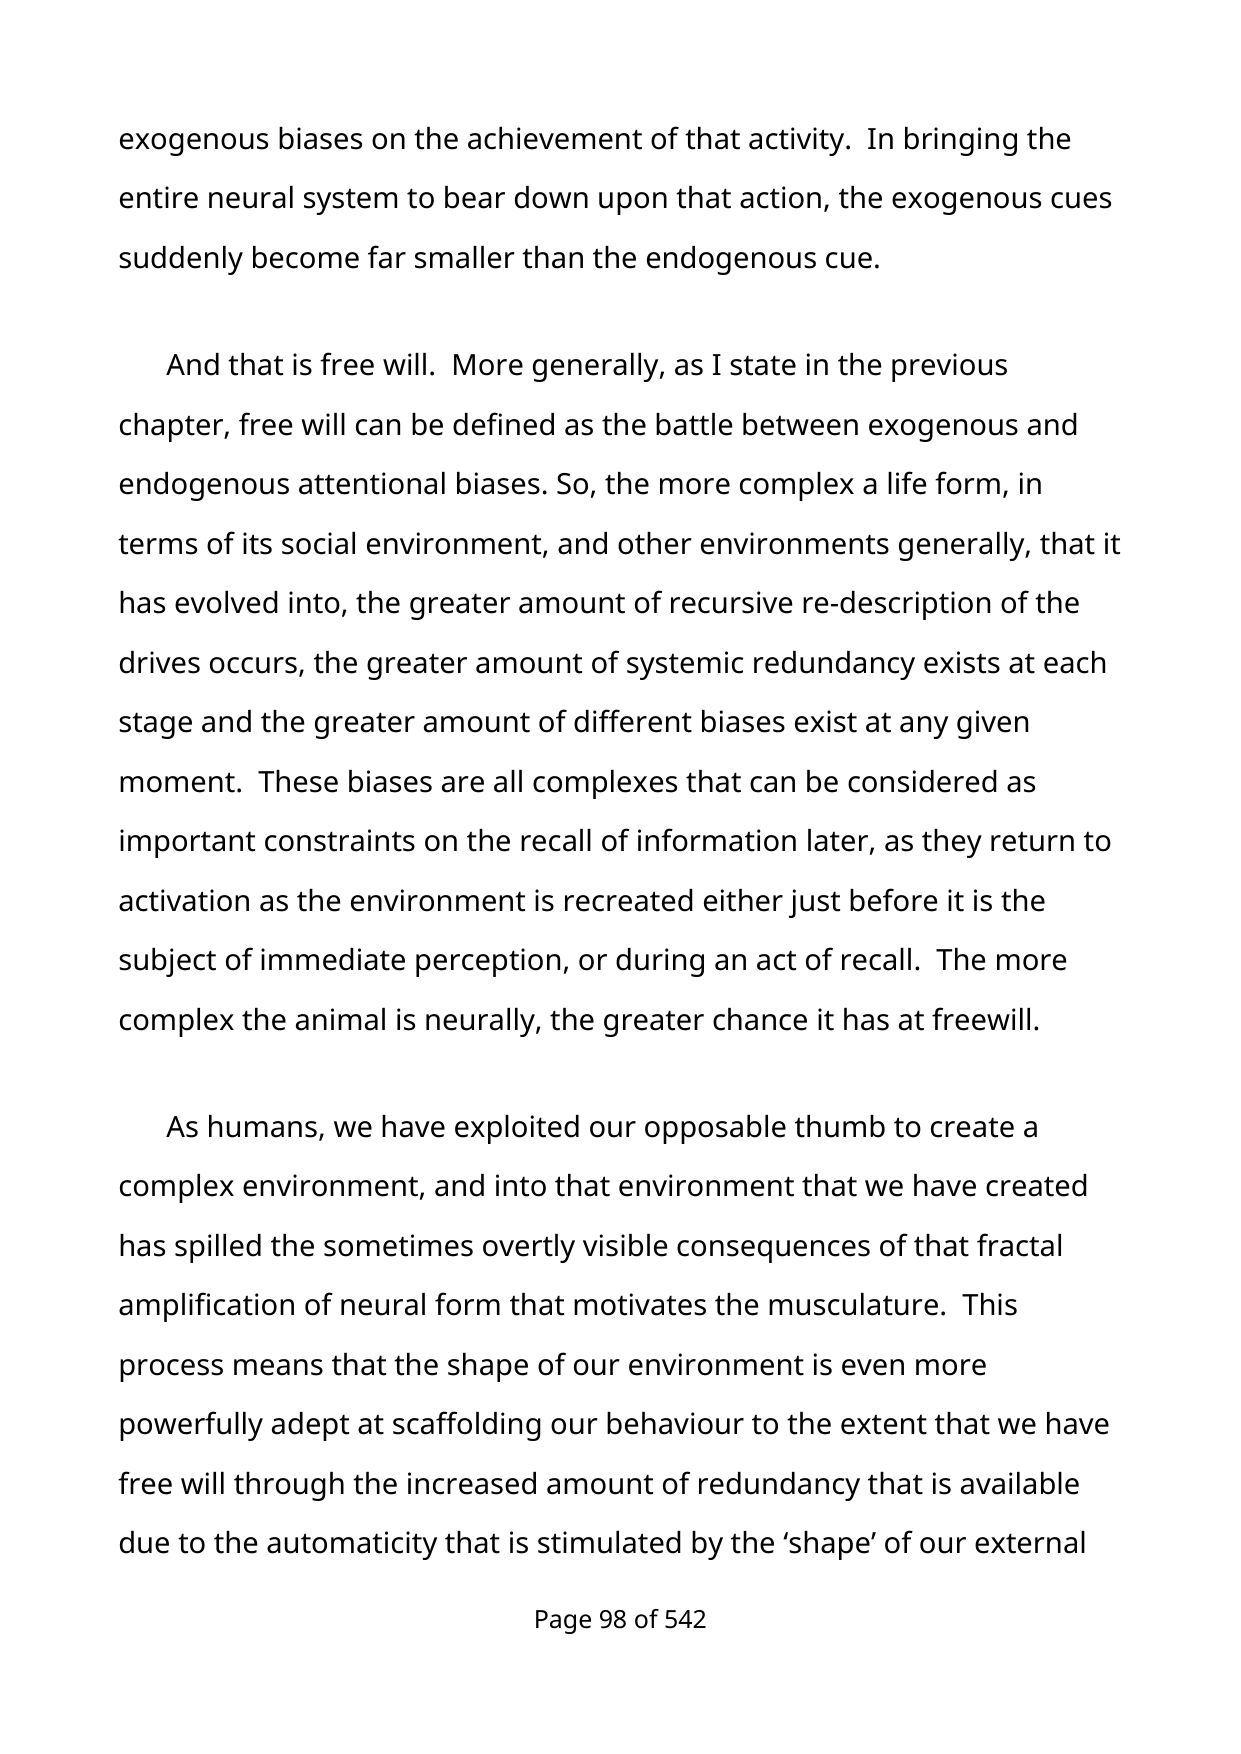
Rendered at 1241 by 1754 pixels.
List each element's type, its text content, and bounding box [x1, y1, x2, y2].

text exogenous biases on the achievement of that activity. In bringing the entire neural system to bear down upon that action, the exogenous cues suddenly become far smaller than the endogenous cue. [118, 118, 1122, 277]
text As humans, we have exploited our opposable thumb to create a complex environment, and into that environment that we have created has spilled the sometimes overtly visible consequences of that fractal amplification of neural form that motivates the musculature. This process means that the shape of our environment is even more powerfully adept at scaffolding our behaviour to the extent that we have free will through the increased amount of redundancy that is available due to the automaticity that is stimulated by the ‘shape’ of our external [118, 1106, 1122, 1562]
text And that is free will. More generally, as I state in the previous chapter, free will can be defined as the battle between exogenous and endogenous attentional biases. So, the more complex a life form, in terms of its social environment, and other environments generally, that it has evolved into, the greater amount of recursive re-description of the drives occurs, the greater amount of systemic redundancy exists at each stage and the greater amount of different biases exist at any given moment. These biases are all complexes that can be considered as important constraints on the recall of information later, as they return to activation as the environment is recreated either just before it is the subject of immediate perception, or during an act of recall. The more complex the animal is neurally, the greater chance it has at freewill. [118, 344, 1122, 1038]
